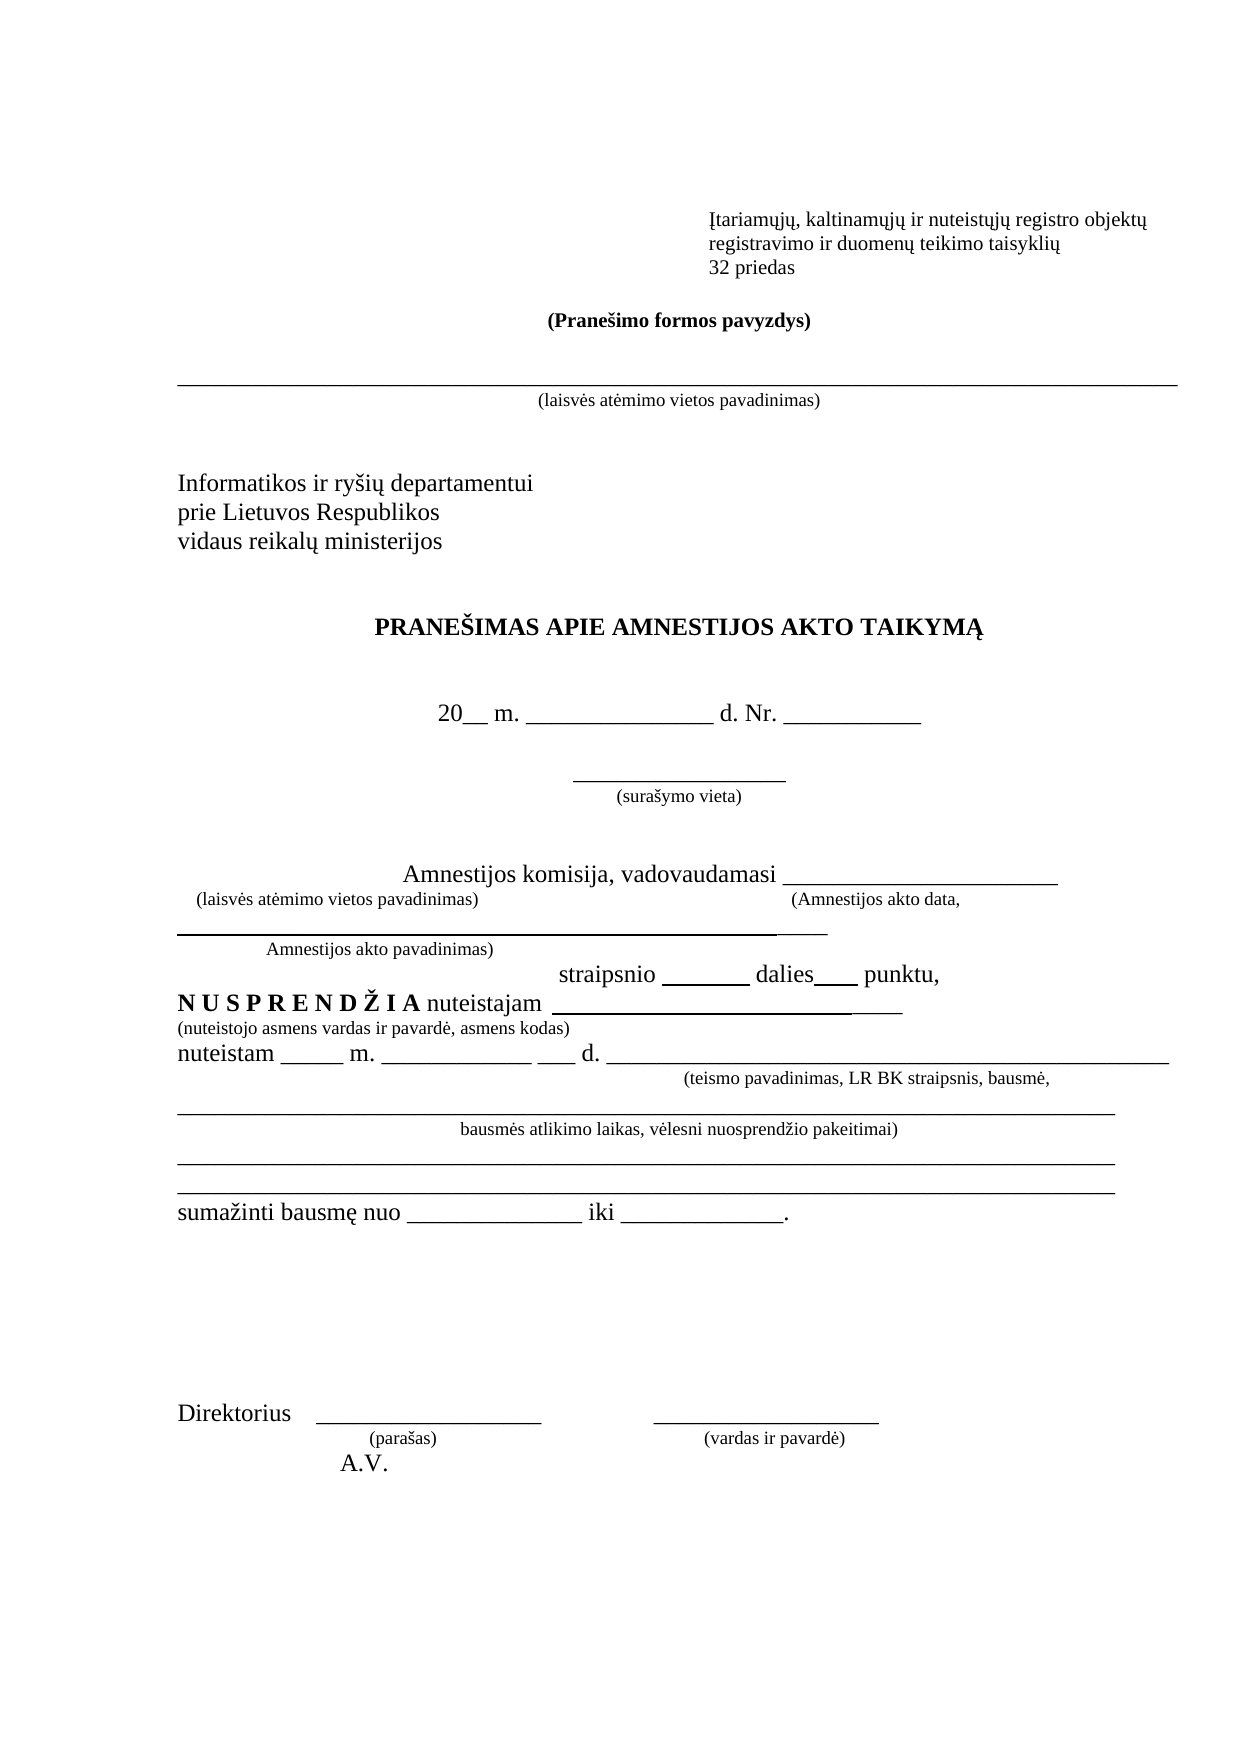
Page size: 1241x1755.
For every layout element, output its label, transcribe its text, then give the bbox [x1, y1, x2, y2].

text straipsnio dalies punktu, [177, 959, 1181, 988]
text sumažinti bausmę nuo ______________ iki _____________. [177, 1197, 1181, 1225]
text nuteistam _____ m. ____________ ___ d. _____________________________________________ [177, 1038, 1181, 1067]
text 32 priedas [709, 255, 1181, 279]
text bausmės atlikimo laikas, vėlesni nuosprendžio pakeitimai) [177, 1118, 1181, 1139]
text ___________________________________________________________________________ [177, 1089, 1181, 1118]
text (Pranešimo formos pavyzdys) [177, 308, 1181, 332]
text vidaus reikalų ministerijos [177, 526, 1181, 554]
text (parašas) (vardas ir pavardė) [177, 1427, 1181, 1448]
text (laisvės atėmimo vietos pavadinimas) [177, 389, 1181, 411]
text (laisvės atėmimo vietos pavadinimas) (Amnestijos akto data, [177, 888, 1181, 909]
text _________________ [177, 756, 1181, 784]
text ________________________________________________________________________________ [177, 360, 1181, 389]
text 20__ m. _______________ d. Nr. ___________ [177, 698, 1181, 727]
text (surašymo vieta) [177, 784, 1181, 806]
text prie Lietuvos Respublikos [177, 497, 1181, 526]
text (teismo pavadinimas, LR BK straipsnis, bausmė, [177, 1067, 1181, 1089]
text Informatikos ir ryšių departamentui [177, 468, 1181, 497]
text __________ ____ [177, 909, 1181, 938]
text ___________________________________________________________________________ [177, 1139, 1181, 1168]
text Amnestijos komisija, vadovaudamasi ______________________ [177, 859, 1181, 888]
text ___________________________________________________________________________ [177, 1168, 1181, 1197]
text Amnestijos akto pavadinimas) [177, 938, 1181, 959]
text A.V. [177, 1448, 1181, 1477]
text PRANEŠIMAS APIE AMNESTIJOS AKTO TAIKYMĄ [177, 612, 1181, 641]
text Įtariamųjų, kaltinamųjų ir nuteistųjų registro objektų registravimo ir duomenų teikimo taisyklių [709, 207, 1181, 255]
text N U S P R E N D Ž I A nuteistajam ____ (nuteistojo asmens vardas ir pavardė, asmens kodas) [177, 988, 1181, 1038]
text Direktorius __________________ __________________ [177, 1398, 1181, 1427]
